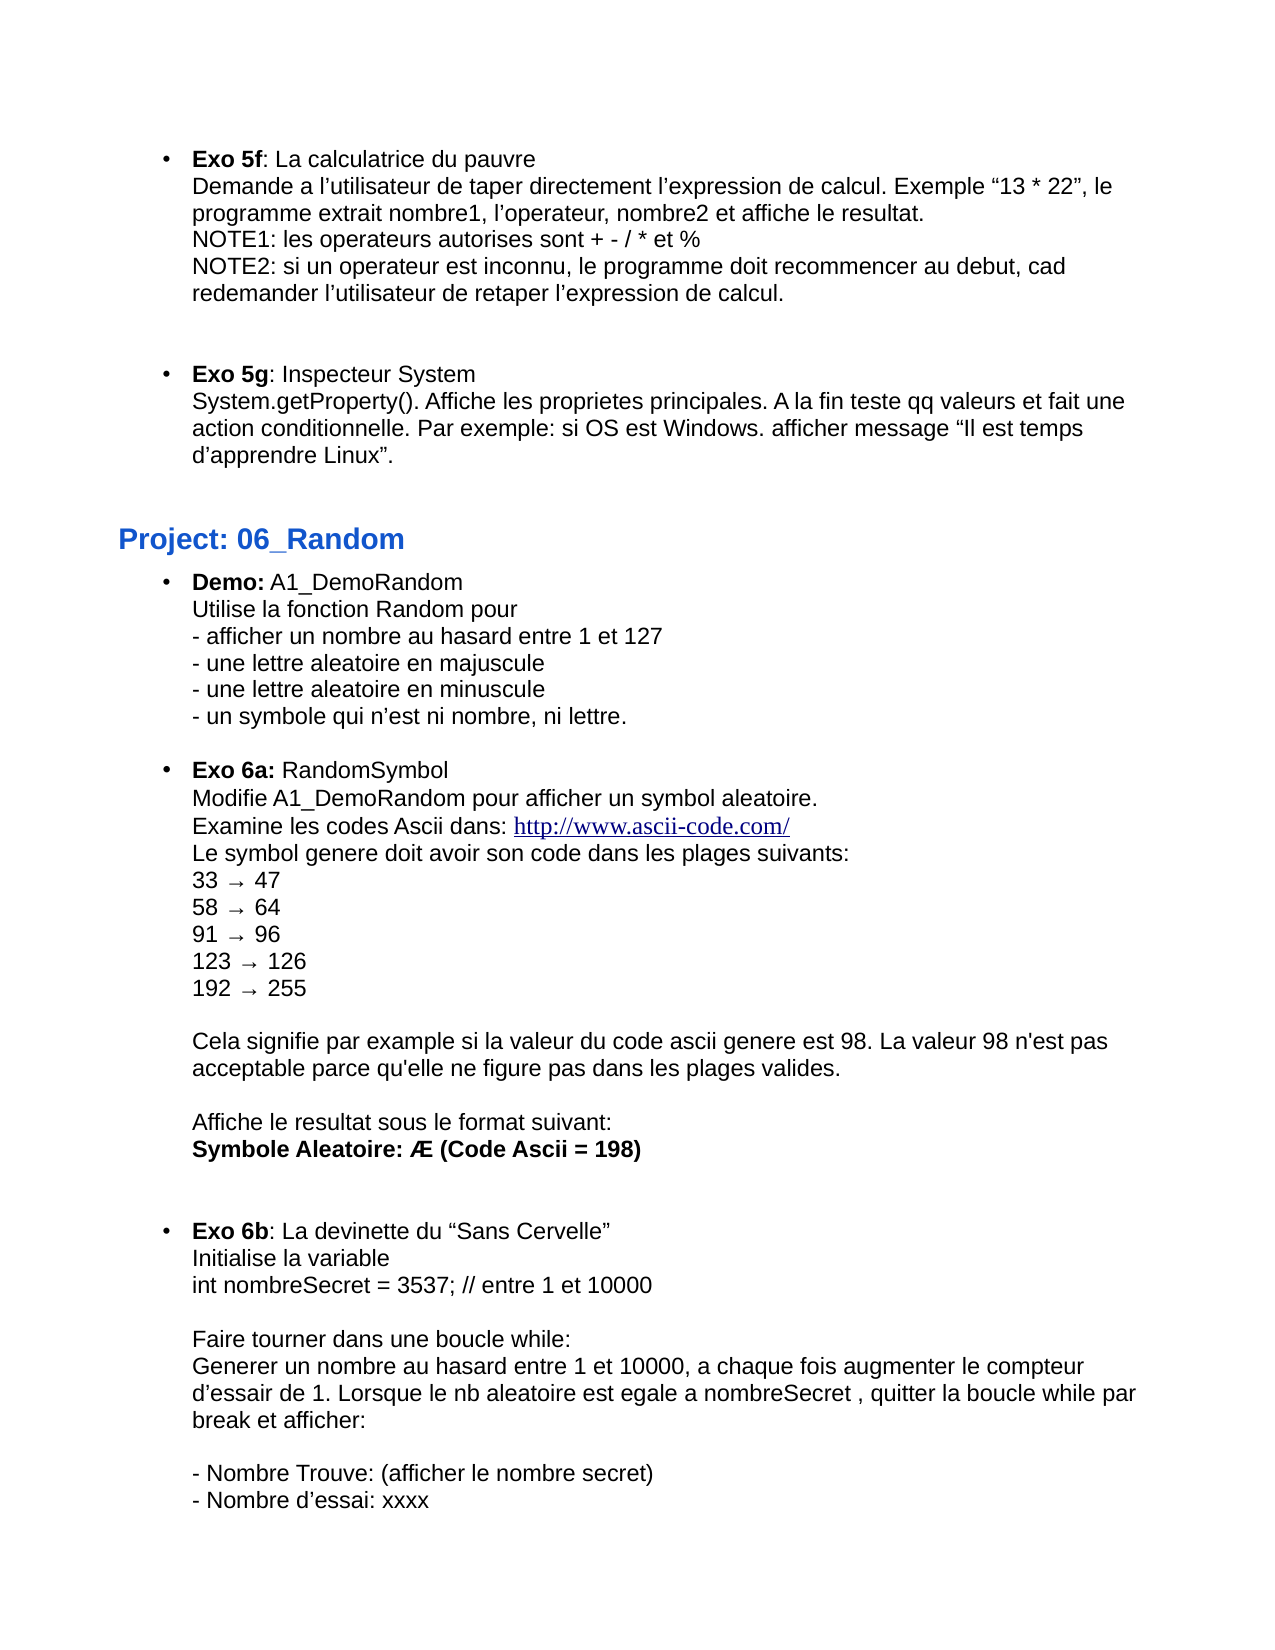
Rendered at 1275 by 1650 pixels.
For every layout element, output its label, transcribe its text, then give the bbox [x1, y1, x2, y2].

list Exo 6b: La devinette du “Sans Cervelle” Initialise la variable int nombreSecret = 3537; // entre 1 et 10000 Faire tourner dans une boucle while: Generer un nombre au hasard entre 1 et 10000, a chaque fois augmenter le compteur d’essair de 1. Lorsque le nb aleatoire est egale a nombreSecret , quitter la boucle while par break et afficher: - Nombre Trouve: (afficher le nombre secret) - Nombre d’essai: xxxx [162, 1218, 1157, 1513]
list Demo: A1_DemoRandom Utilise la fonction Random pour - afficher un nombre au hasard entre 1 et 127 - une lettre aleatoire en majuscule - une lettre aleatoire en minuscule - un symbole qui n’est ni nombre, ni lettre. [162, 568, 1157, 757]
list Exo 5f: La calculatrice du pauvre Demande a l’utilisateur de taper directement l’expression de calcul. Exemple “13 * 22”, le programme extrait nombre1, l’operateur, nombre2 et affiche le resultat. NOTE1: les operateurs autorises sont + - / * et % NOTE2: si un operateur est inconnu, le programme doit recommencer au debut, cad redemander l’utilisateur de retaper l’expression de calcul. [162, 145, 1157, 360]
list [162, 118, 1157, 145]
text Project: 06_Random [118, 522, 1157, 556]
list Exo 6a: RandomSymbol Modifie A1_DemoRandom pour afficher un symbol aleatoire. Examine les codes Ascii dans: http://www.ascii-code.com/ Le symbol genere doit avoir son code dans les plages suivants: 33 → 47 58 → 64 91 → 96 123 → 126 192 → 255 Cela signifie par example si la valeur du code ascii genere est 98. La valeur 98 n'est pas acceptable parce qu'elle ne figure pas dans les plages valides. Affiche le resultat sous le format suivant: Symbole Aleatoire: Æ (Code Ascii = 198) [162, 757, 1157, 1218]
list Exo 5g: Inspecteur System System.getProperty(). Affiche les proprietes principales. A la fin teste qq valeurs et fait une action conditionnelle. Par exemple: si OS est Windows. afficher message “Il est temps d’apprendre Linux”. [162, 360, 1157, 522]
